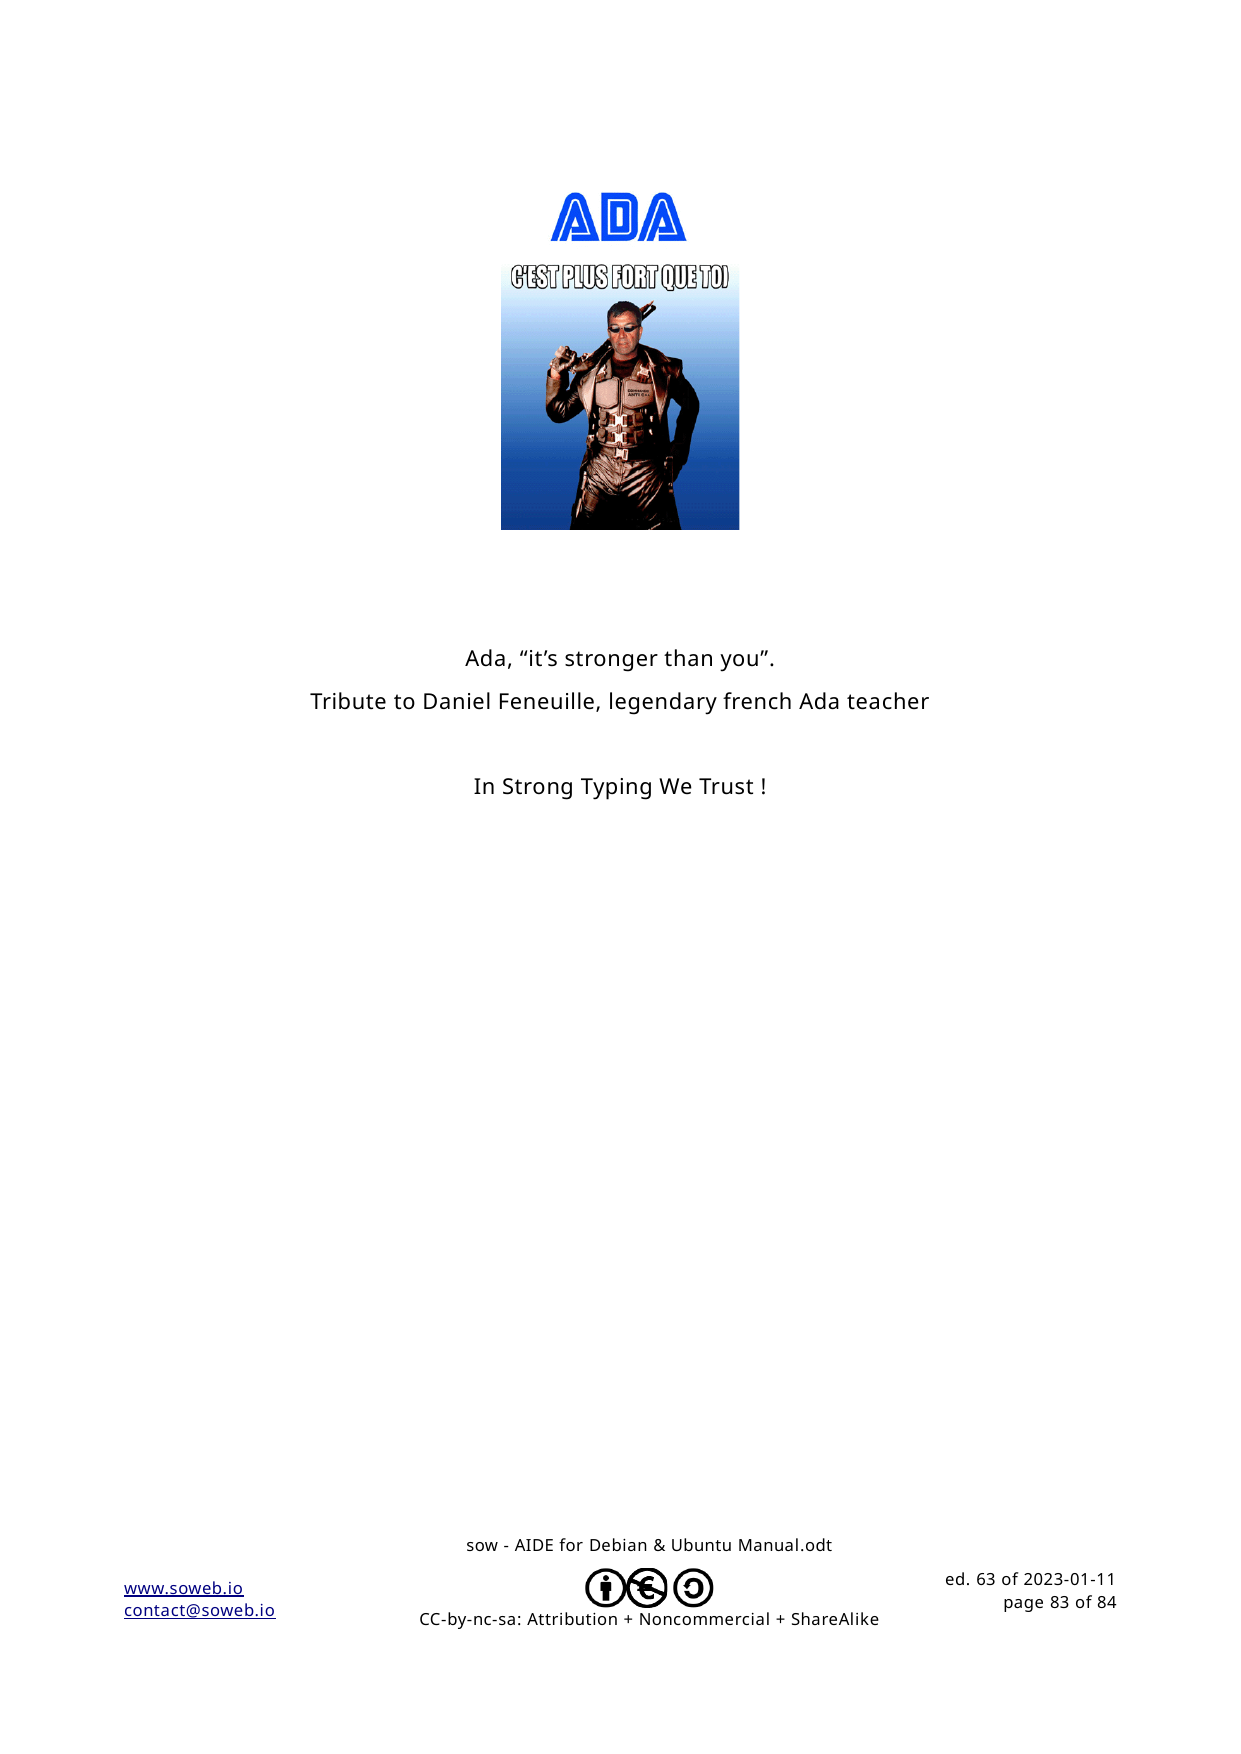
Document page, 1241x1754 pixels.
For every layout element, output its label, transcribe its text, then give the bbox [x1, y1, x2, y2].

text Ada, “it’s stronger than you”. [249, 643, 992, 673]
text Tribute to Daniel Feneuille, legendary french Ada teacher [249, 686, 992, 716]
picture [501, 178, 740, 530]
text In Strong Typing We Trust ! [249, 771, 992, 801]
picture [672, 1568, 714, 1608]
picture [584, 1568, 668, 1608]
